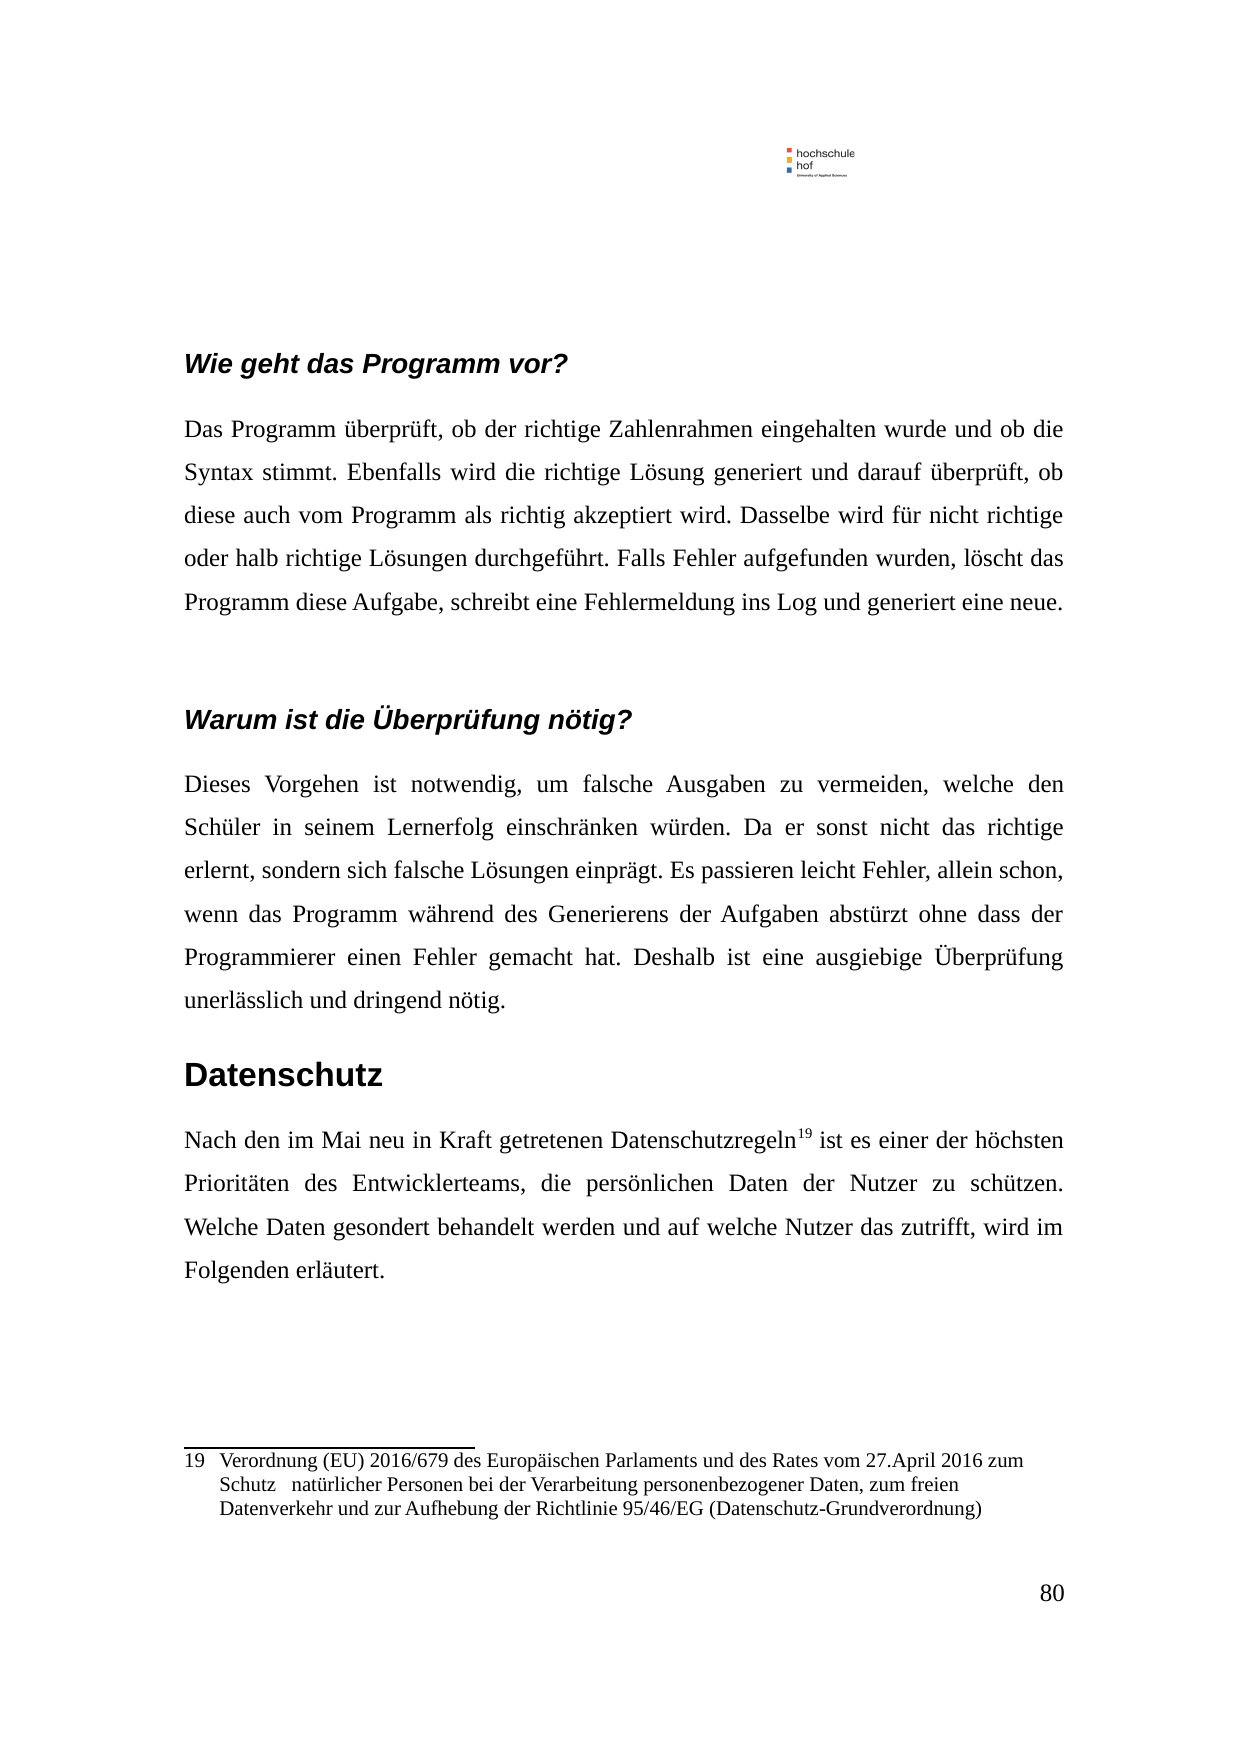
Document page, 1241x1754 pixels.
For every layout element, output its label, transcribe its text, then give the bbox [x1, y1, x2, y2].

text Dieses Vorgehen ist notwendig, um falsche Ausgaben zu vermeiden, welche den Schüler in seinem Lernerfolg einschränken würden. Da er sonst nicht das richtige erlernt, sondern sich falsche Lösungen einprägt. Es passieren leicht Fehler, allein schon, wenn das Programm während des Generierens der Aufgaben abstürzt ohne dass der Programmierer einen Fehler gemacht hat. Deshalb ist eine ausgiebige Überprüfung unerlässlich und dringend nötig. [184, 769, 1064, 1014]
text Das Programm überprüft, ob der richtige Zahlenrahmen eingehalten wurde und ob die Syntax stimmt. Ebenfalls wird die richtige Lösung generiert und darauf überprüft, ob diese auch vom Programm als richtig akzeptiert wird. Dasselbe wird für nicht richtige oder halb richtige Lösungen durchgeführt. Falls Fehler aufgefunden wurden, löscht das Programm diese Aufgabe, schreibt eine Fehlermeldung ins Log und generiert eine neue. [184, 414, 1064, 615]
text Verordnung (EU) 2016/679 des Europäischen Parlaments und des Rates vom 27.April 2016 zum Schutz natürlicher Personen bei der Verarbeitung personenbezogener Daten, zum freien Datenverkehr und zur Aufhebung der Richtlinie 95/46/EG (Datenschutz-Grundverordnung) [184, 1448, 1064, 1520]
subtitle Warum ist die Überprüfung nötig? [184, 703, 1064, 735]
picture [786, 148, 855, 177]
subtitle Wie geht das Programm vor? [184, 348, 1064, 380]
subtitle Datenschutz [184, 1055, 1064, 1093]
text Nach den im Mai neu in Kraft getretenen Datenschutzregeln ist es einer der höchsten Prioritäten des Entwicklerteams, die persönlichen Daten der Nutzer zu schützen. Welche Daten gesondert behandelt werden und auf welche Nutzer das zutrifft, wird im Folgenden erläutert. [184, 1125, 1064, 1283]
